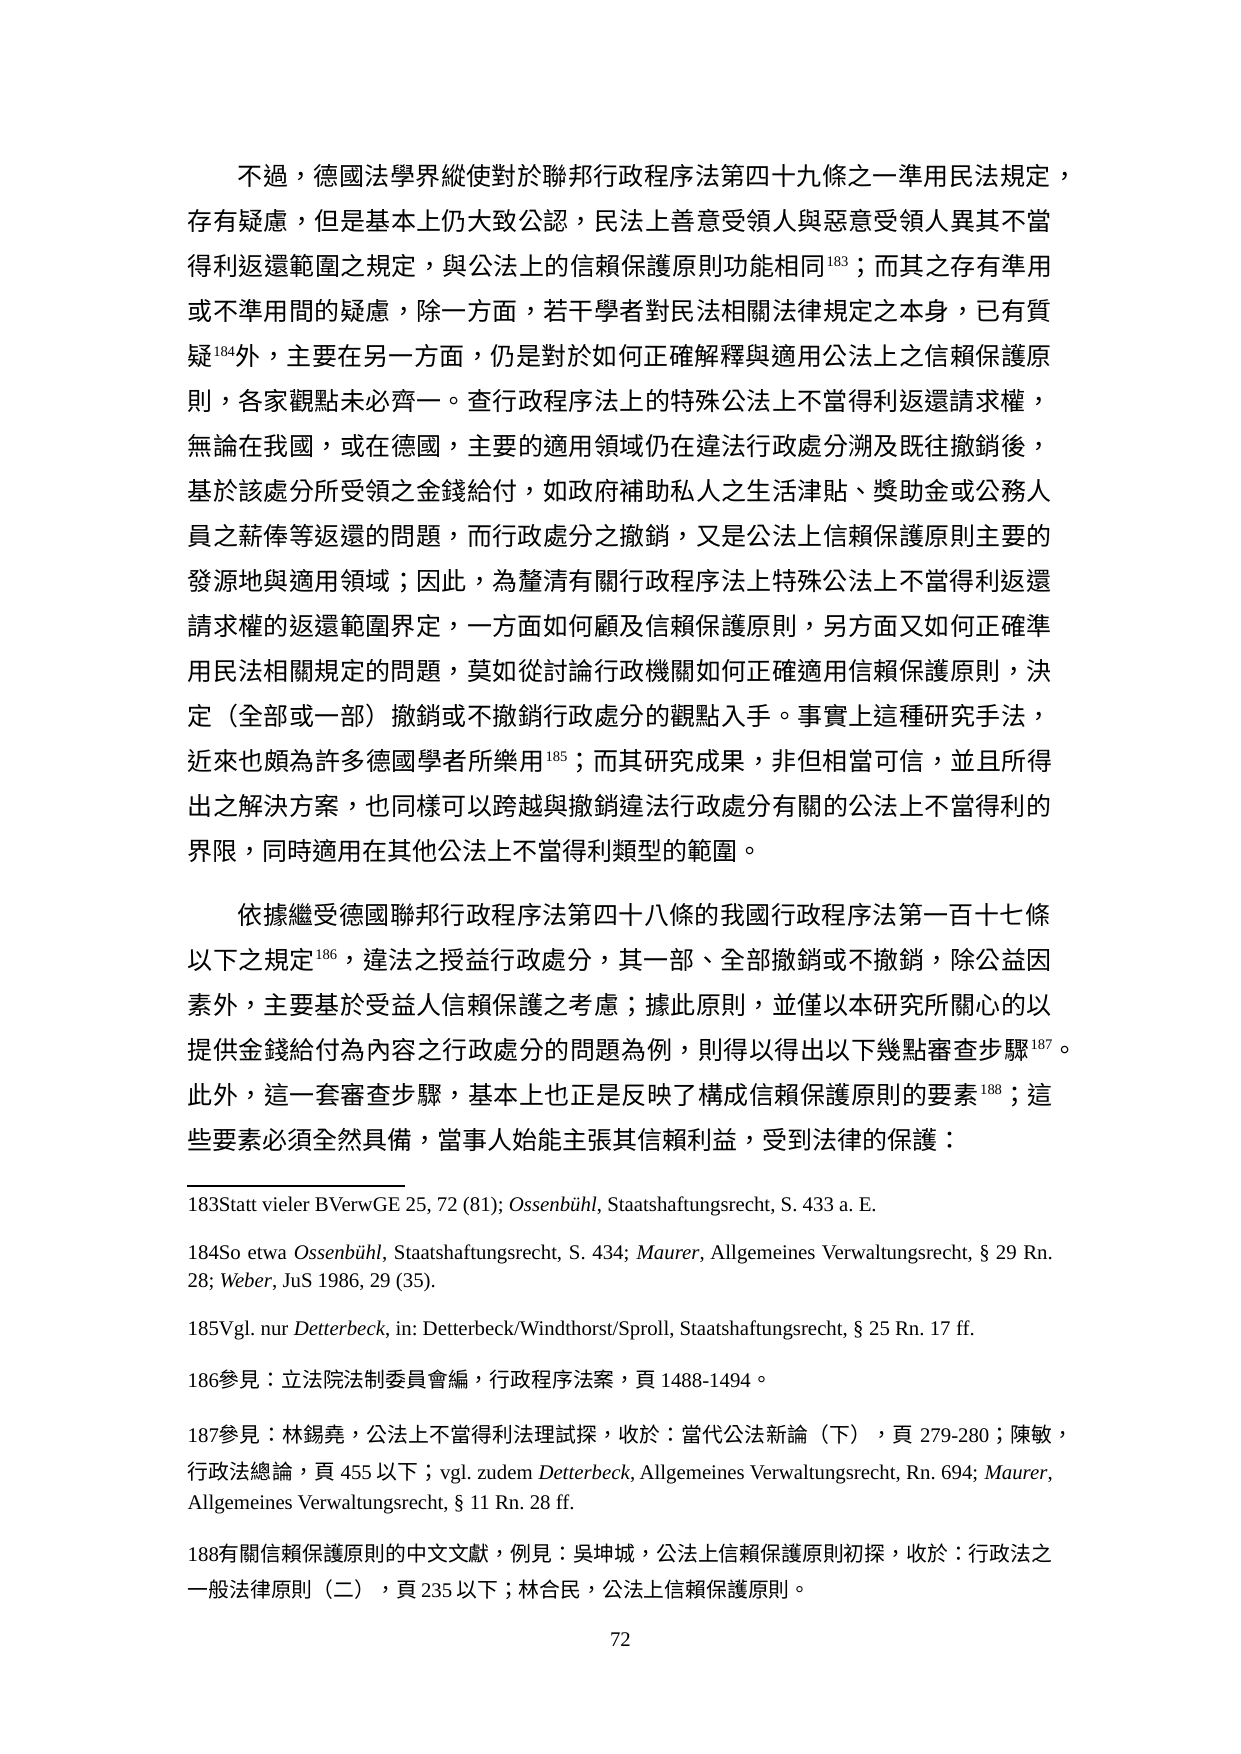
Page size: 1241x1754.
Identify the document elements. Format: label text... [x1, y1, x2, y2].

text Statt vieler BVerwGE 25, 72 (81); Ossenbühl, Staatshaftungsrecht, S. 433 a. E. [187, 1192, 1053, 1216]
text 參見：林錫堯，公法上不當得利法理試探，收於：當代公法新論（下），頁279-280；陳敏，行政法總論，頁455以下；vgl. zudem Detterbeck, Allgemeines Verwaltungsrecht, Rn. 694; Maurer, Allgemeines Verwaltungsrecht, § 11 Rn. 28 ff. [187, 1419, 1053, 1514]
text Vgl. nur Detterbeck, in: Detterbeck/Windthorst/Sproll, Staatshaftungsrecht, § 25 Rn. 17 ff. [187, 1316, 1053, 1340]
text 依據繼受德國聯邦行政程序法第四十八條的我國行政程序法第一百十七條以下之規定，違法之授益行政處分，其一部、全部撤銷或不撤銷，除公益因素外，主要基於受益人信賴保護之考慮；據此原則，並僅以本研究所關心的以提供金錢給付為內容之行政處分的問題為例，則得以得出以下幾點審查步驟。此外，這一套審查步驟，基本上也正是反映了構成信賴保護原則的要素；這些要素必須全然具備，當事人始能主張其信賴利益，受到法律的保護： [187, 888, 1053, 1151]
text 不過，德國法學界縱使對於聯邦行政程序法第四十九條之一準用民法規定，存有疑慮，但是基本上仍大致公認，民法上善意受領人與惡意受領人異其不當得利返還範圍之規定，與公法上的信賴保護原則功能相同；而其之存有準用或不準用間的疑慮，除一方面，若干學者對民法相關法律規定之本身，已有質疑外，主要在另一方面，仍是對於如何正確解釋與適用公法上之信賴保護原則，各家觀點未必齊一。查行政程序法上的特殊公法上不當得利返還請求權，無論在我國，或在德國，主要的適用領域仍在違法行政處分溯及既往撤銷後，基於該處分所受領之金錢給付，如政府補助私人之生活津貼、獎助金或公務人員之薪俸等返還的問題，而行政處分之撤銷，又是公法上信賴保護原則主要的發源地與適用領域；因此，為釐清有關行政程序法上特殊公法上不當得利返還請求權的返還範圍界定，一方面如何顧及信賴保護原則，另方面又如何正確準用民法相關規定的問題，莫如從討論行政機關如何正確適用信賴保護原則，決定（全部或一部）撤銷或不撤銷行政處分的觀點入手。事實上這種研究手法，近來也頗為許多德國學者所樂用；而其研究成果，非但相當可信，並且所得出之解決方案，也同樣可以跨越與撤銷違法行政處分有關的公法上不當得利的界限，同時適用在其他公法上不當得利類型的範圍。 [187, 150, 1053, 862]
text 參見：立法院法制委員會編，行政程序法案，頁1488-1494。 [187, 1364, 1053, 1394]
text So etwa Ossenbühl, Staatshaftungsrecht, S. 434; Maurer, Allgemeines Verwaltungsrecht, § 29 Rn. 28; Weber, JuS 1986, 29 (35). [187, 1239, 1053, 1292]
text 有關信賴保護原則的中文文獻，例見：吳坤城，公法上信賴保護原則初探，收於：行政法之一般法律原則（二），頁235以下；林合民，公法上信賴保護原則。 [187, 1537, 1053, 1604]
